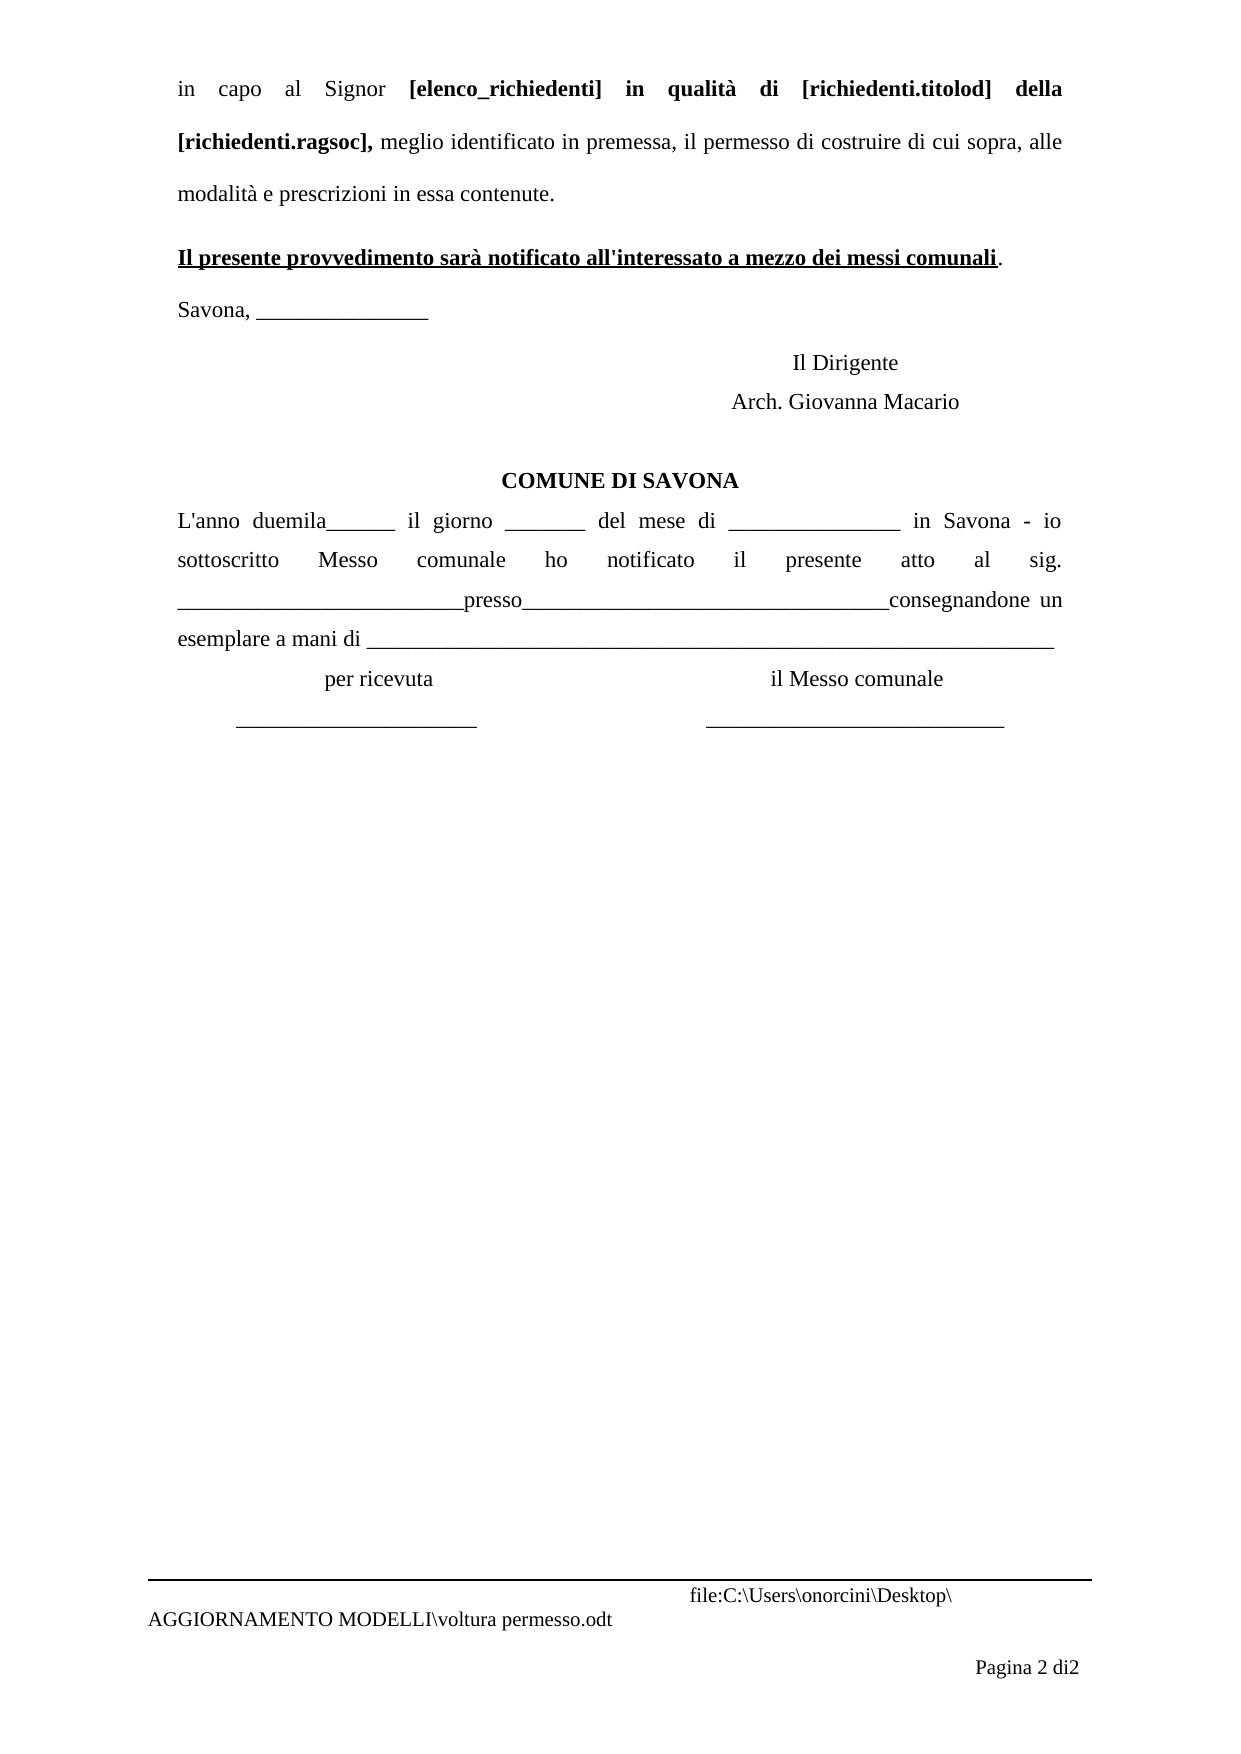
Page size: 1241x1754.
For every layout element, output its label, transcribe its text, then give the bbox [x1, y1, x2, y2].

text Savona, _______________ [177, 296, 1063, 323]
table_header Il Dirigente Arch. Giovanna Macario [628, 349, 1063, 415]
text COMUNE DI SAVONA [177, 467, 1063, 494]
text in capo al Signor [elenco_richiedenti] in qualità di [richiedenti.titolod] della [richiedenti.ragsoc], meglio identificato in premessa, il permesso di costruire di cui sopra, alle modalità e prescrizioni in essa contenute. [177, 75, 1063, 207]
table_header [177, 349, 628, 415]
text per ricevuta il Messo comunale [177, 665, 1063, 691]
text L'anno duemila______ il giorno _______ del mese di _______________ in Savona - io sottoscritto Messo comunale ho notificato il presente atto al sig. _________________________presso________________________________consegnandone un esemplare a mani di ____________________________________________________________ [177, 507, 1063, 652]
text Il presente provvedimento sarà notificato all'interessato a mezzo dei messi comunali. [177, 243, 1063, 270]
text _____________________ __________________________ [177, 704, 1063, 731]
